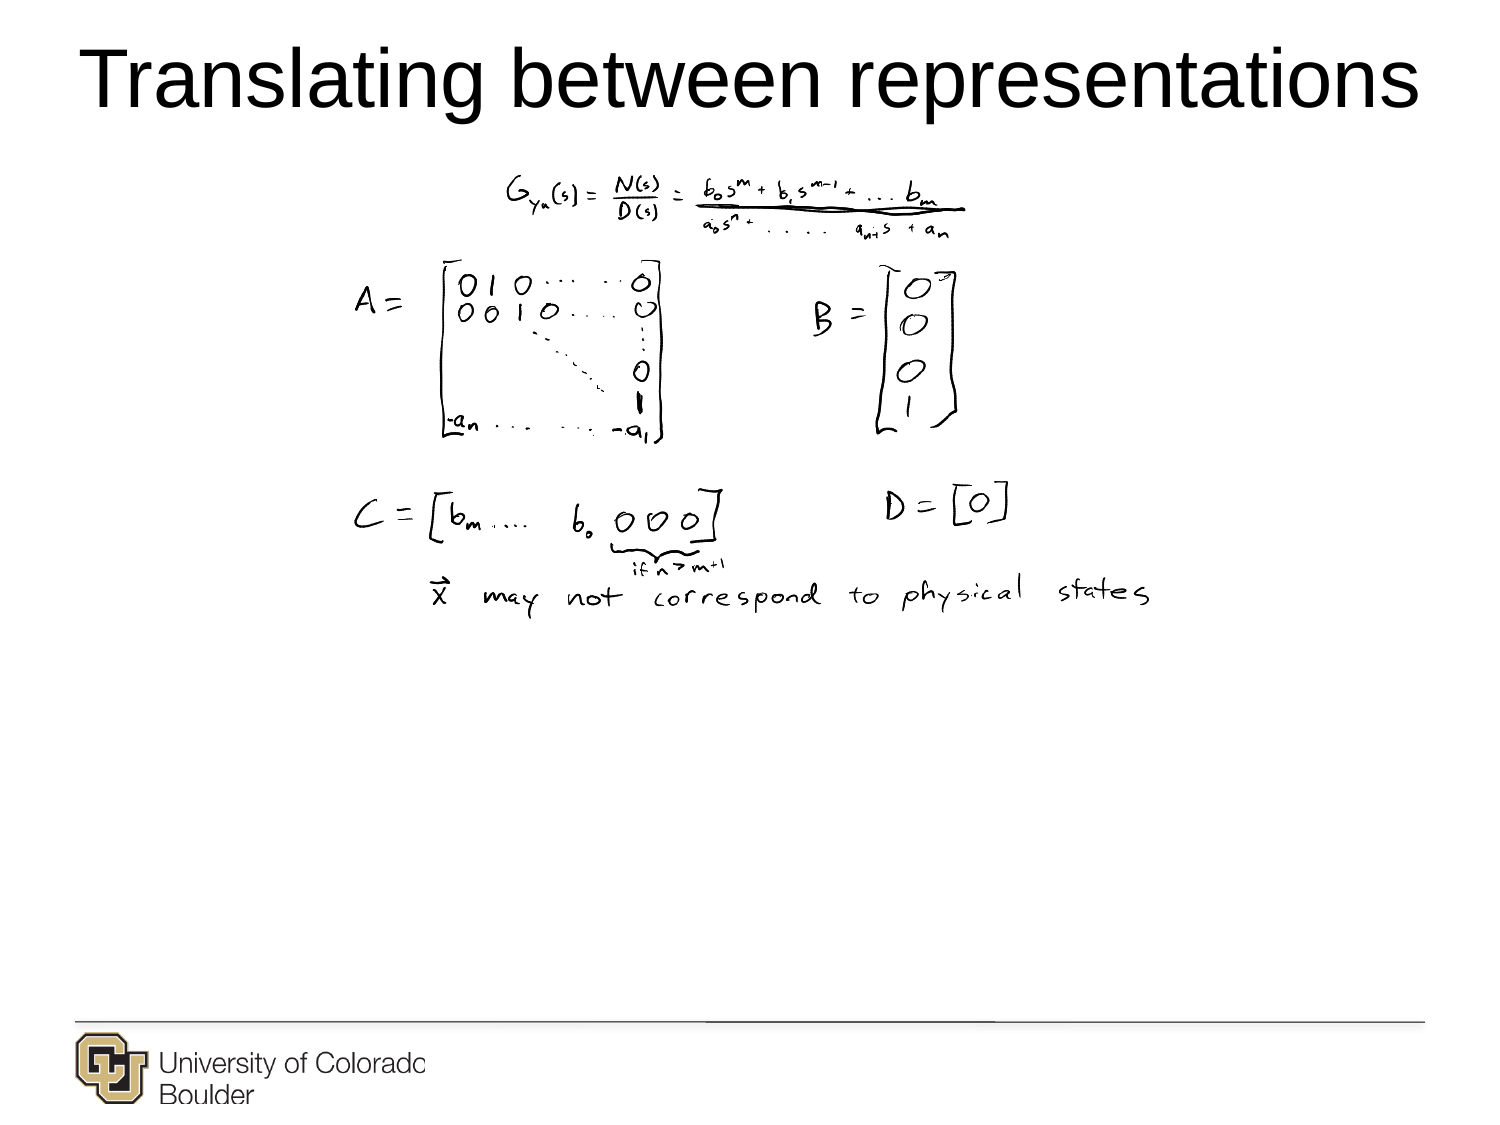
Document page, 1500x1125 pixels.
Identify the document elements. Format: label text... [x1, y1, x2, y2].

title Translating between representations [75, 18, 1425, 140]
picture [316, 149, 1201, 631]
